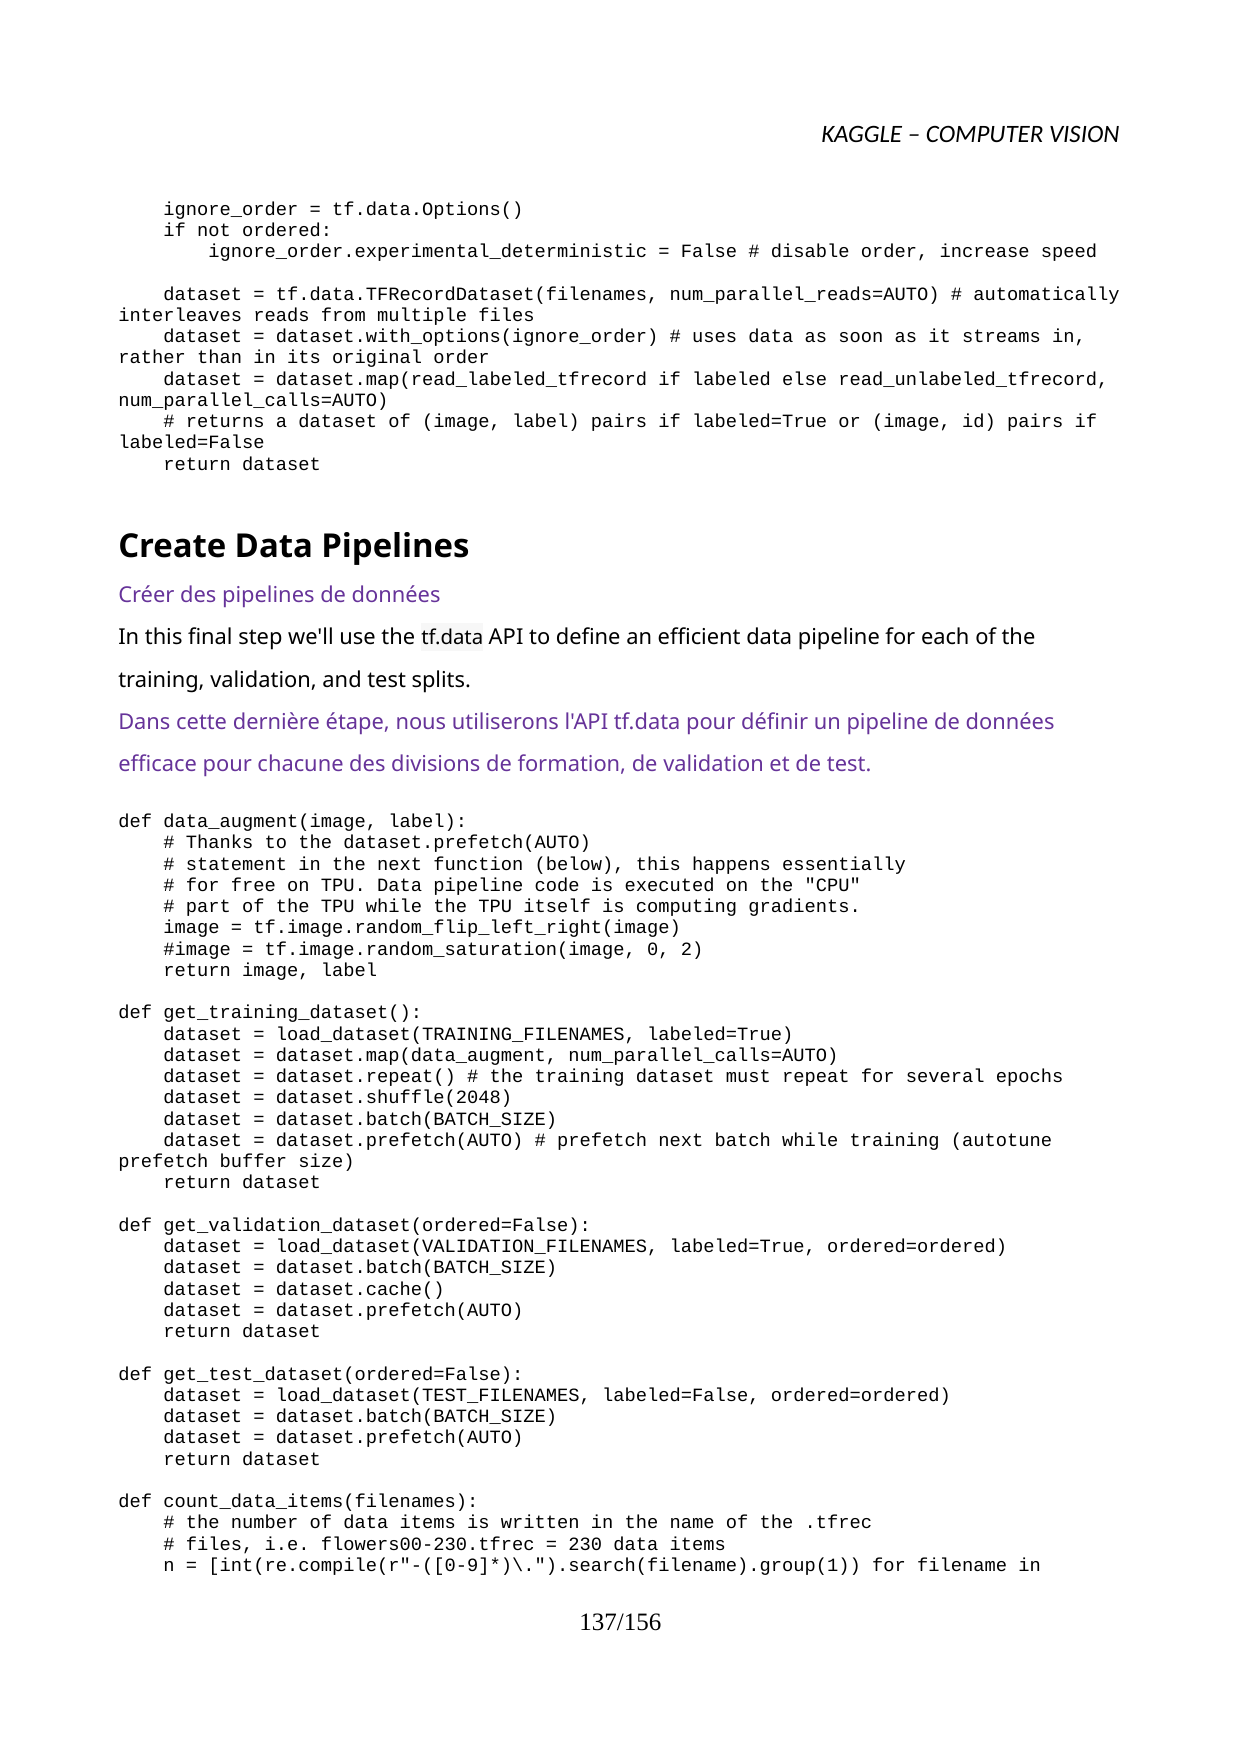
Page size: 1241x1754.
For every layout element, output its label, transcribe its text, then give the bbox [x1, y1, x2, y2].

text dataset = dataset.prefetch(AUTO) [118, 1428, 1122, 1449]
text dataset = load_dataset(TEST_FILENAMES, labeled=False, ordered=ordered) [118, 1386, 1122, 1407]
text dataset = dataset.batch(BATCH_SIZE) [118, 1109, 1122, 1131]
text return dataset [118, 1449, 1122, 1471]
text dataset = dataset.shuffle(2048) [118, 1088, 1122, 1109]
text def get_validation_dataset(ordered=False): [118, 1216, 1122, 1237]
text Dans cette dernière étape, nous utiliserons l'API tf.data pour définir un pipeline de données efficace pour chacune des divisions de formation, de validation et de test. [118, 706, 1122, 778]
text dataset = dataset.map(data_augment, num_parallel_calls=AUTO) [118, 1046, 1122, 1067]
text return image, label [118, 961, 1122, 982]
text image = tf.image.random_flip_left_right(image) [118, 918, 1122, 939]
text ignore_order.experimental_deterministic = False # disable order, increase speed [118, 242, 1122, 263]
text # for free on TPU. Data pipeline code is executed on the "CPU" [118, 876, 1122, 897]
text ignore_order = tf.data.Options() [118, 199, 1122, 221]
text # the number of data items is written in the name of the .tfrec [118, 1513, 1122, 1534]
text # files, i.e. flowers00-230.tfrec = 230 data items [118, 1534, 1122, 1556]
text # Thanks to the dataset.prefetch(AUTO) [118, 833, 1122, 854]
text return dataset [118, 1322, 1122, 1343]
text dataset = dataset.with_options(ignore_order) # uses data as soon as it streams in, rather than in its original order [118, 327, 1122, 369]
text dataset = dataset.batch(BATCH_SIZE) [118, 1407, 1122, 1428]
text return dataset [118, 1173, 1122, 1194]
text dataset = dataset.prefetch(AUTO) # prefetch next batch while training (autotune prefetch buffer size) [118, 1131, 1122, 1173]
text dataset = tf.data.TFRecordDataset(filenames, num_parallel_reads=AUTO) # automatically interleaves reads from multiple files [118, 284, 1122, 327]
text dataset = dataset.repeat() # the training dataset must repeat for several epochs [118, 1067, 1122, 1088]
text def get_test_dataset(ordered=False): [118, 1364, 1122, 1386]
text # returns a dataset of (image, label) pairs if labeled=True or (image, id) pairs if labeled=False [118, 412, 1122, 454]
text dataset = dataset.map(read_labeled_tfrecord if labeled else read_unlabeled_tfrecord, num_parallel_calls=AUTO) [118, 369, 1122, 412]
text def data_augment(image, label): [118, 812, 1122, 833]
text dataset = load_dataset(TRAINING_FILENAMES, labeled=True) [118, 1024, 1122, 1046]
text # part of the TPU while the TPU itself is computing gradients. [118, 897, 1122, 918]
text In this final step we'll use the tf.data API to define an efficient data pipeline for each of the training, validation, and test splits. [118, 621, 1122, 693]
text def get_training_dataset(): [118, 1003, 1122, 1024]
text n = [int(re.compile(r"-([0-9]*)\.").search(filename).group(1)) for filename in [118, 1556, 1122, 1577]
text #image = tf.image.random_saturation(image, 0, 2) [118, 939, 1122, 961]
text if not ordered: [118, 221, 1122, 242]
text dataset = dataset.batch(BATCH_SIZE) [118, 1258, 1122, 1279]
subtitle Create Data Pipelines [118, 522, 1122, 567]
text dataset = dataset.cache() [118, 1279, 1122, 1301]
text def count_data_items(filenames): [118, 1492, 1122, 1513]
text # statement in the next function (below), this happens essentially [118, 854, 1122, 876]
text Créer des pipelines de données [118, 579, 1122, 609]
text dataset = dataset.prefetch(AUTO) [118, 1301, 1122, 1322]
text return dataset [118, 454, 1122, 476]
text dataset = load_dataset(VALIDATION_FILENAMES, labeled=True, ordered=ordered) [118, 1237, 1122, 1258]
